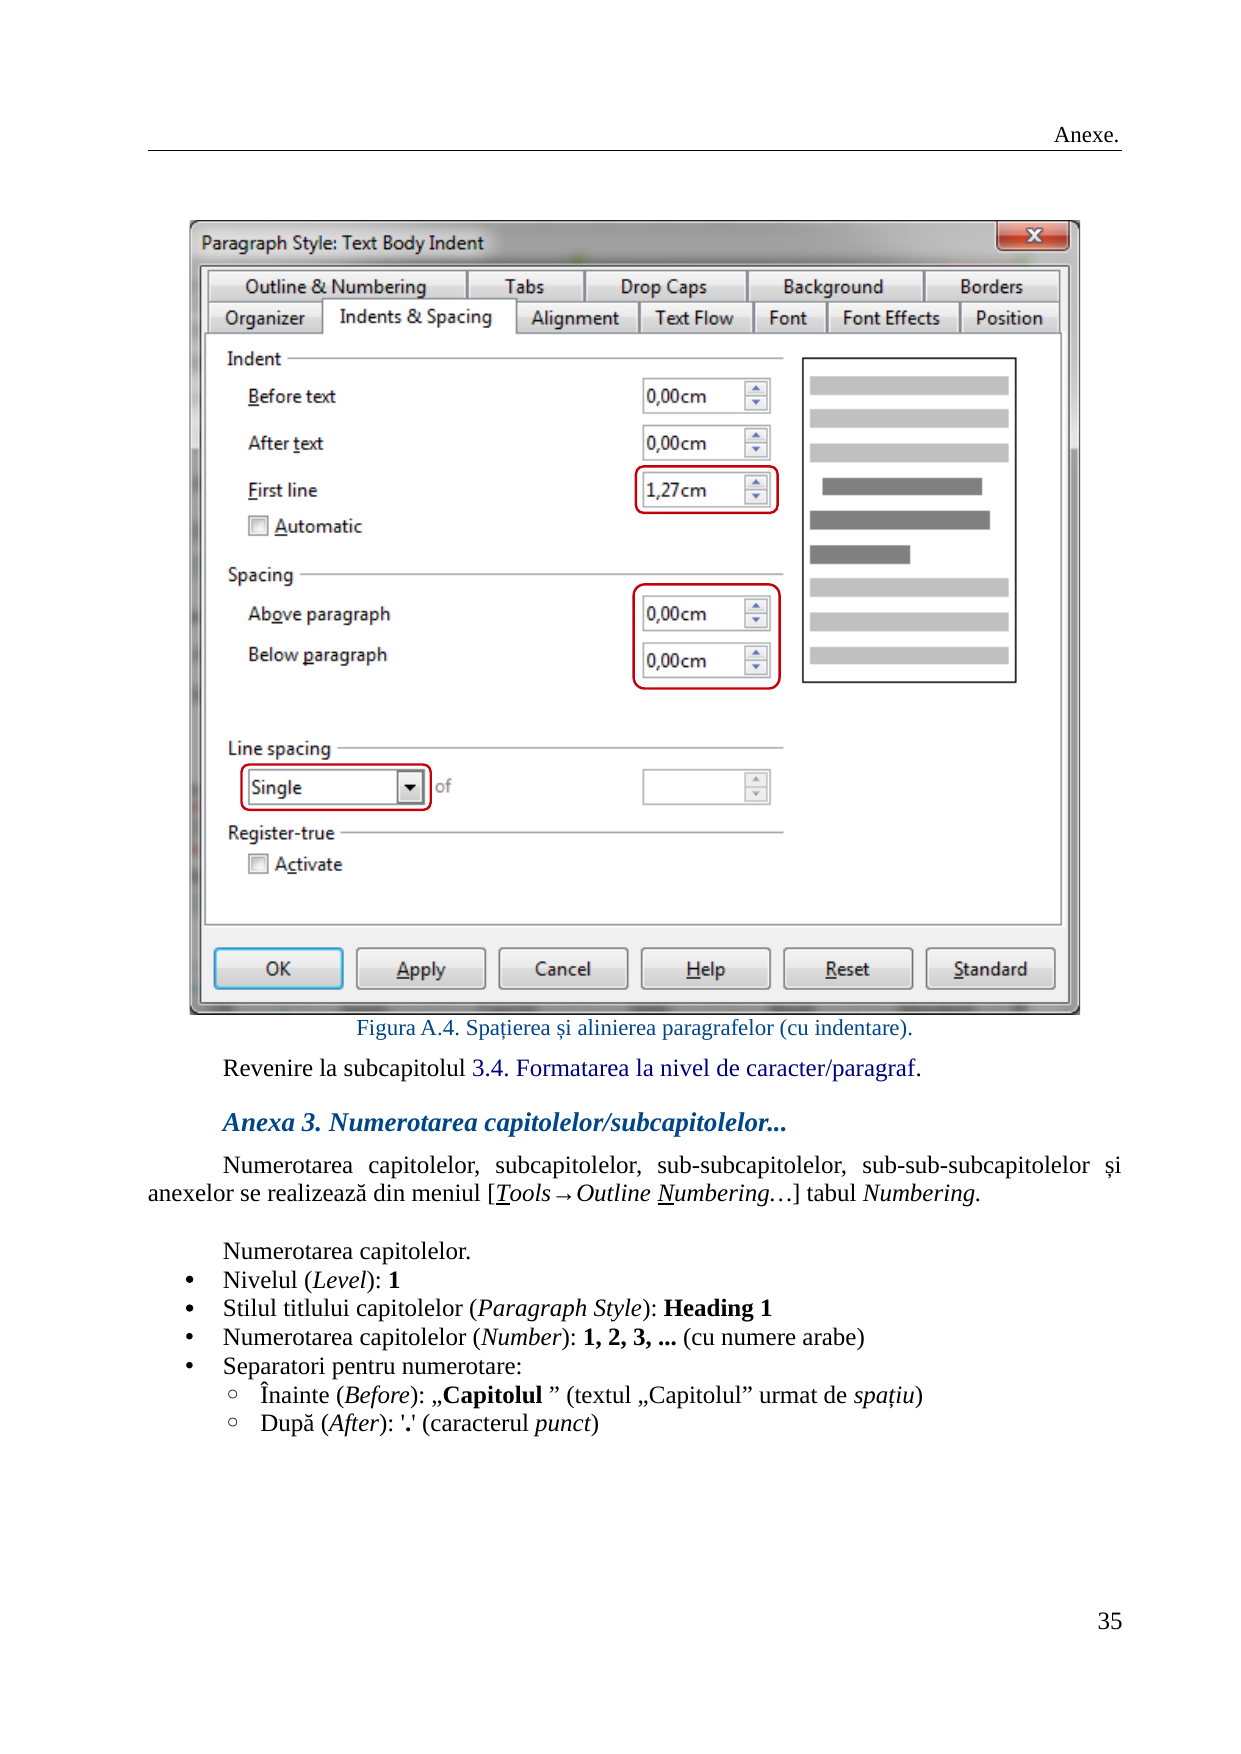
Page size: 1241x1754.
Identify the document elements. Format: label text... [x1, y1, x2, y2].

text Numerotarea capitolelor. [148, 1236, 1122, 1265]
text Figura A.4. Spațierea și alinierea paragrafelor (cu indentare). [148, 1015, 1122, 1041]
picture [189, 220, 1080, 1015]
text Revenire la subcapitolul 3.4. Formatarea la nivel de caracter/paragraf. [148, 1041, 1122, 1081]
list Nivelul (Level): 1 [185, 1265, 1122, 1293]
subtitle Numerotarea capitolelor/subcapitolelor... [223, 1106, 1122, 1137]
list Stilul titlului capitolelor (Paragraph Style): Heading 1 [185, 1293, 1122, 1322]
list Numerotarea capitolelor (Number): 1, 2, 3, ... (cu numere arabe) [185, 1322, 1122, 1351]
text Numerotarea capitolelor, subcapitolelor, sub-subcapitolelor, sub-sub-subcapitolelor și anexelor se realizează din meniul [Tools→Outline Numbering…] tabul Numbering. [148, 1150, 1122, 1207]
list Înainte (Before): „Capitolul ” (textul „Capitolul” urmat de spațiu) [223, 1380, 1122, 1408]
list Separatori pentru numerotare: [185, 1351, 1122, 1380]
list După (After): '.' (caracterul punct) [223, 1408, 1122, 1437]
